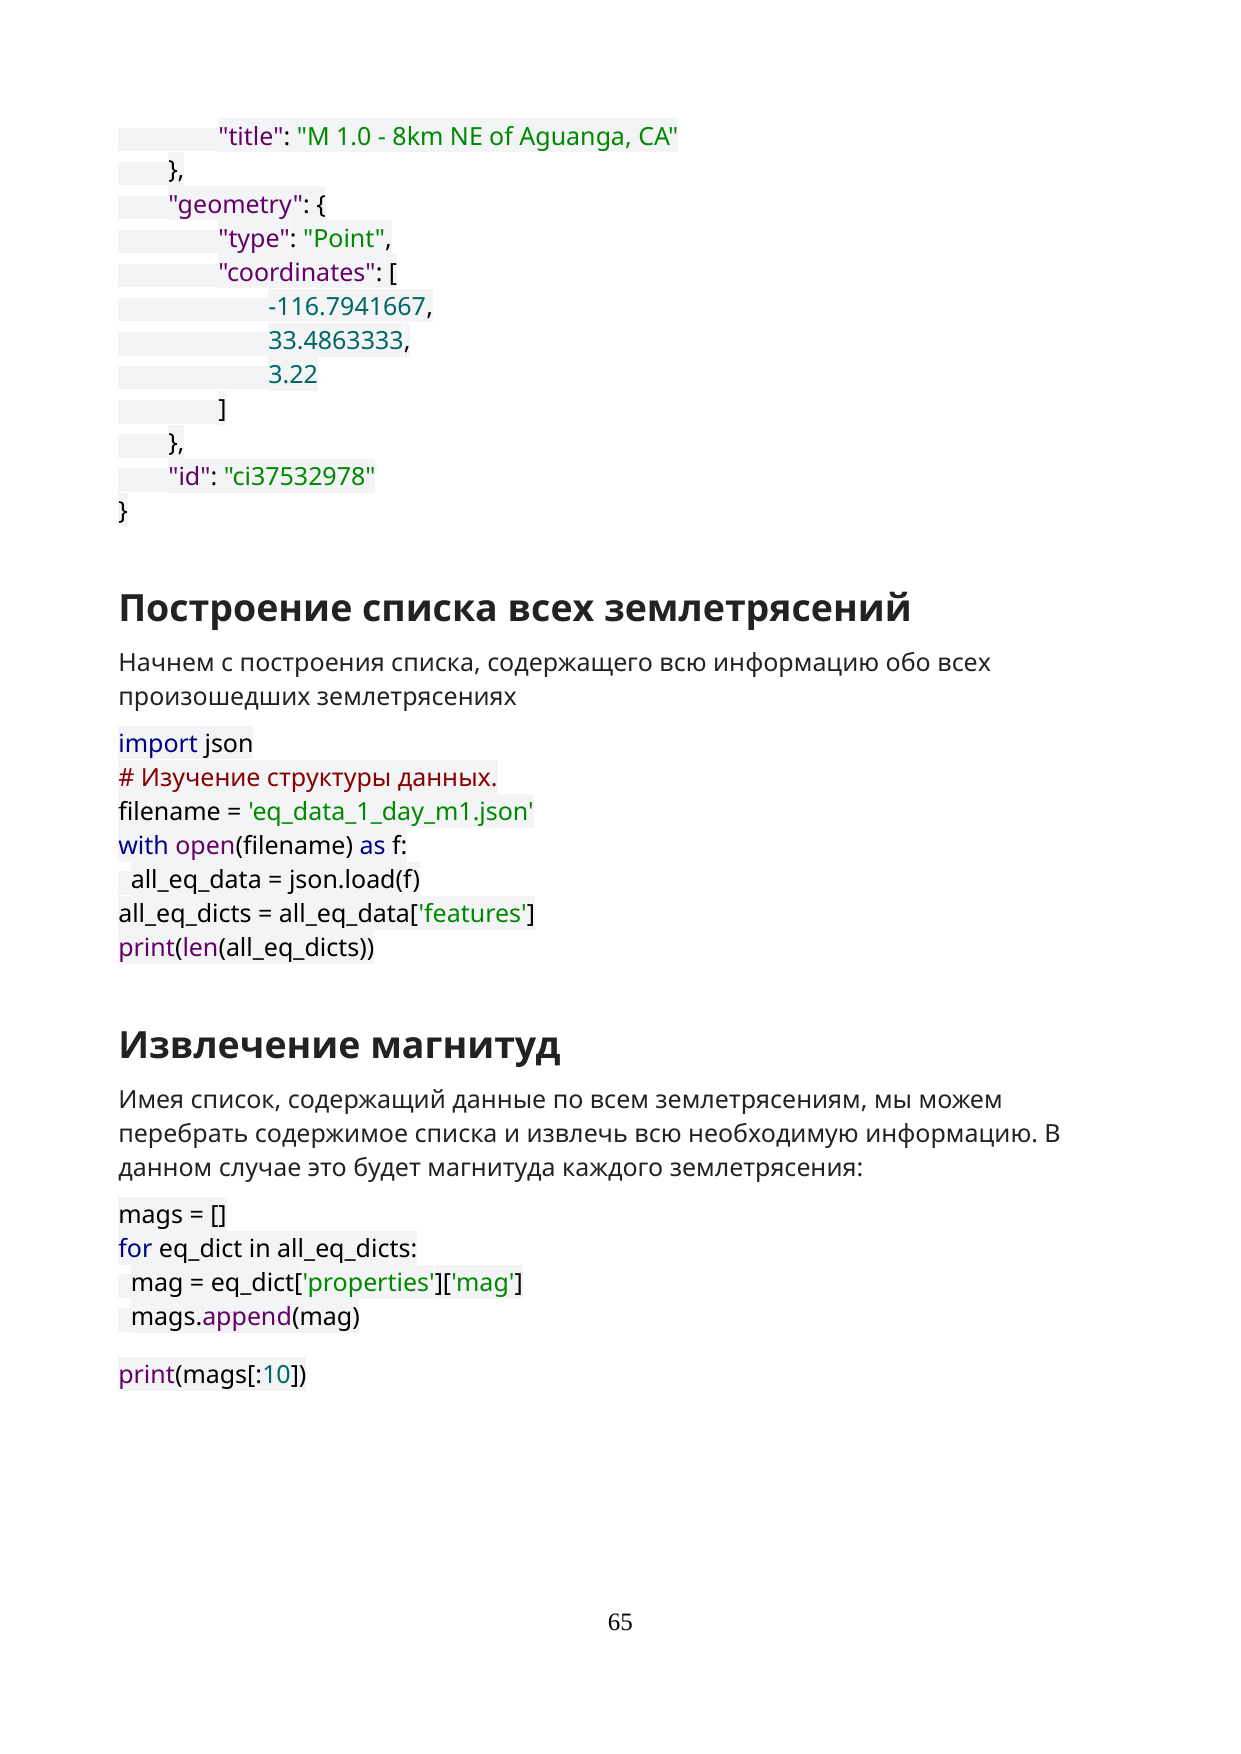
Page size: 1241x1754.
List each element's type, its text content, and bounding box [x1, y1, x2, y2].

text "coordinates": [ [118, 254, 1122, 288]
subtitle Извлечение магнитуд [118, 1018, 1122, 1069]
text all_eq_dicts = all_eq_data['features'] [118, 896, 1122, 930]
text filename = 'eq_data_1_day_m1.json' [118, 794, 1122, 828]
subtitle Построение списка всех землетрясений [118, 581, 1122, 632]
text Начнем с построения списка, содержащего всю информацию обо всех произошедших землетрясениях [118, 645, 1122, 713]
text mags = [] [118, 1197, 1122, 1231]
text } [118, 493, 1122, 527]
text "title": "M 1.0 - 8km NE of Aguanga, CA" [118, 118, 1122, 152]
text "id": "ci37532978" [118, 459, 1122, 493]
text # Изучение структуры данных. [118, 759, 1122, 794]
text "geometry": { [118, 186, 1122, 220]
text mags.append(mag) [118, 1299, 1122, 1333]
text print(len(all_eq_dicts)) [118, 930, 1122, 964]
text ] [118, 391, 1122, 425]
text with open(filename) as f: [118, 828, 1122, 862]
text print(mags[:10]) [118, 1357, 1122, 1391]
text import json [118, 726, 1122, 759]
text mag = eq_dict['properties']['mag'] [118, 1265, 1122, 1299]
text for eq_dict in all_eq_dicts: [118, 1231, 1122, 1265]
text "type": "Point", [118, 220, 1122, 254]
text 3.22 [118, 357, 1122, 391]
text Имея список, содержащий данные по всем землетрясениям, мы можем перебрать содержимое списка и извлечь всю необходимую информацию. В данном случае это будет магнитуда каждого землетрясения: [118, 1082, 1122, 1184]
text }, [118, 425, 1122, 459]
text }, [118, 152, 1122, 186]
text all_eq_data = json.load(f) [118, 862, 1122, 896]
text 33.4863333, [118, 322, 1122, 357]
text -116.7941667, [118, 288, 1122, 322]
